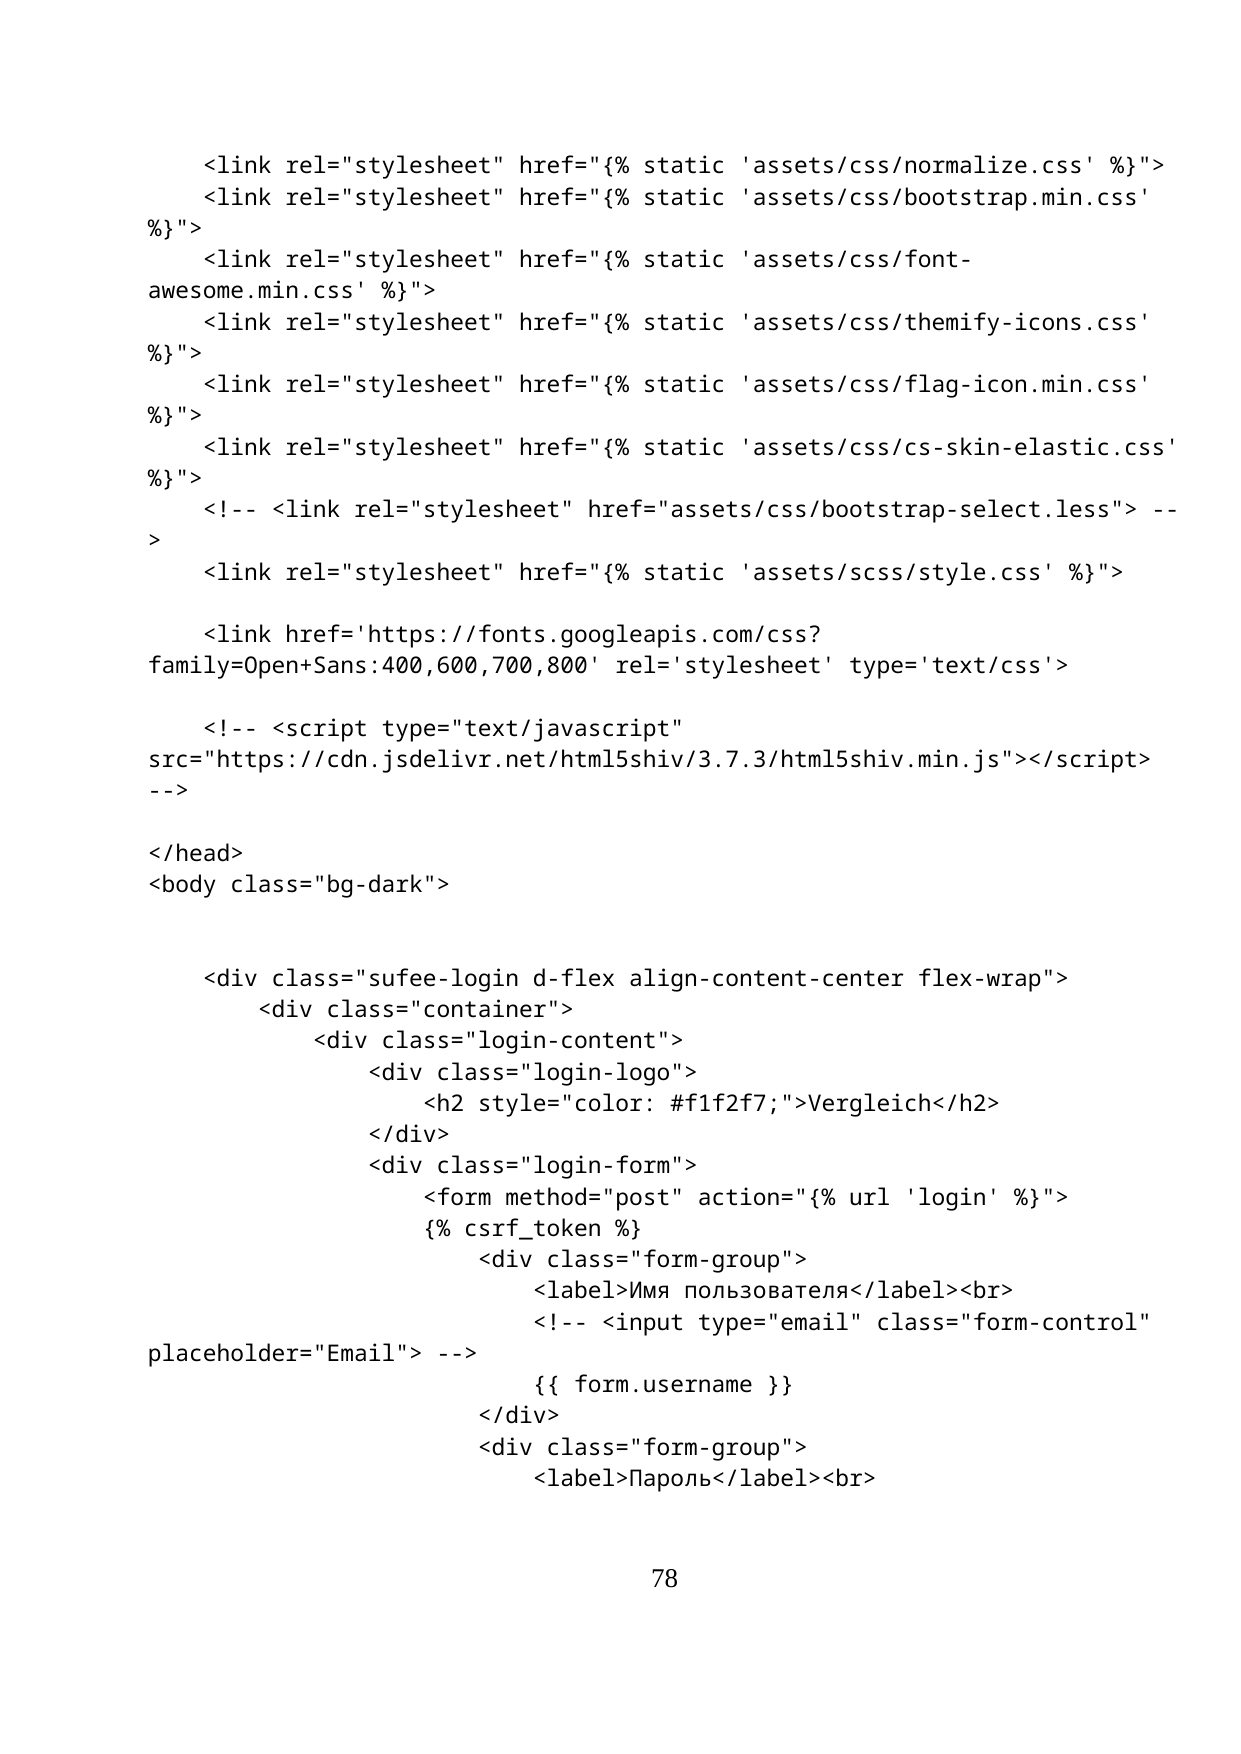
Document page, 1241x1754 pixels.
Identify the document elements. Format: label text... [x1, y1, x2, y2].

text <form method="post" action="{% url 'login' %}"> [148, 1181, 1181, 1212]
text {{ form.username }} [148, 1368, 1181, 1399]
text <link rel="stylesheet" href="{% static 'assets/css/cs-skin-elastic.css' %}"> [148, 431, 1181, 493]
text <label>Имя пользователя</label><br> [148, 1274, 1181, 1306]
text <link href='https://fonts.googleapis.com/css?family=Open+Sans:400,600,700,800' rel='stylesheet' type='text/css'> [148, 618, 1181, 681]
text <div class="form-group"> [148, 1243, 1181, 1274]
text <!-- <link rel="stylesheet" href="assets/css/bootstrap-select.less"> --> [148, 493, 1181, 556]
text <h2 style="color: #f1f2f7;">Vergleich</h2> [148, 1087, 1181, 1118]
text <link rel="stylesheet" href="{% static 'assets/css/normalize.css' %}"> [148, 149, 1181, 181]
text <div class="login-logo"> [148, 1056, 1181, 1087]
text {% csrf_token %} [148, 1212, 1181, 1243]
text <link rel="stylesheet" href="{% static 'assets/css/flag-icon.min.css' %}"> [148, 368, 1181, 431]
text </head> [148, 837, 1181, 868]
text </div> [148, 1399, 1181, 1431]
text <div class="sufee-login d-flex align-content-center flex-wrap"> [148, 962, 1181, 993]
text <link rel="stylesheet" href="{% static 'assets/css/themify-icons.css' %}"> [148, 306, 1181, 368]
text <!-- <script type="text/javascript" src="https://cdn.jsdelivr.net/html5shiv/3.7.3/html5shiv.min.js"></script> --> [148, 712, 1181, 806]
text <link rel="stylesheet" href="{% static 'assets/scss/style.css' %}"> [148, 556, 1181, 587]
text <link rel="stylesheet" href="{% static 'assets/css/bootstrap.min.css' %}"> [148, 181, 1181, 243]
text <div class="login-form"> [148, 1149, 1181, 1181]
text <div class="container"> [148, 993, 1181, 1024]
text <!-- <input type="email" class="form-control" placeholder="Email"> --> [148, 1306, 1181, 1368]
text <div class="form-group"> [148, 1431, 1181, 1462]
text <body class="bg-dark"> [148, 868, 1181, 899]
text <label>Пароль</label><br> [148, 1462, 1181, 1493]
text </div> [148, 1118, 1181, 1149]
text <div class="login-content"> [148, 1024, 1181, 1056]
text <link rel="stylesheet" href="{% static 'assets/css/font-awesome.min.css' %}"> [148, 243, 1181, 306]
